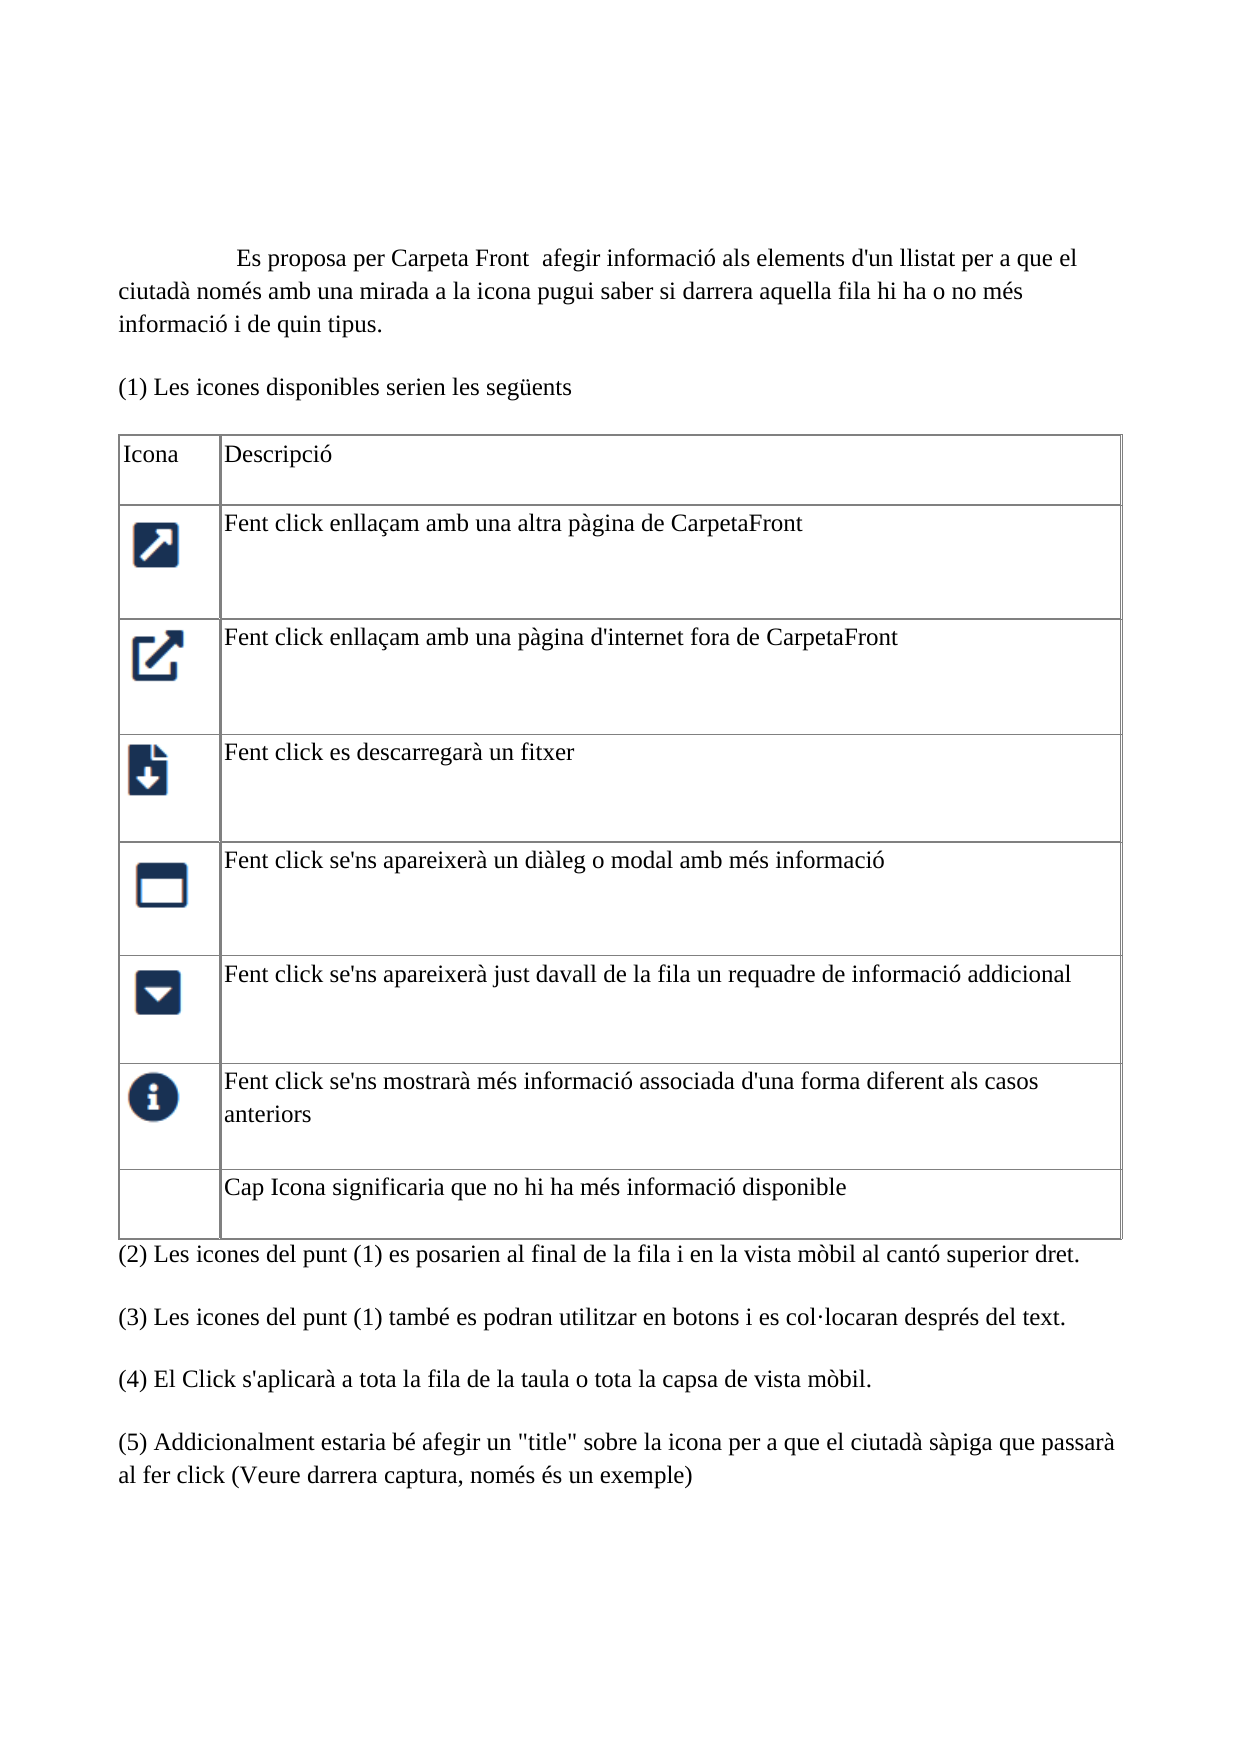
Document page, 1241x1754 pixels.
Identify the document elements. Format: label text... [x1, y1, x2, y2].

table_cell [120, 956, 219, 1063]
picture [122, 1066, 186, 1132]
table_cell [120, 735, 219, 841]
table_cell Fent click enllaçam amb una altra pàgina de CarpetaFront [222, 506, 1120, 618]
table_cell Fent click se'ns mostrarà més informació associada d'una forma diferent als casos anteriors [222, 1064, 1120, 1169]
table_cell [120, 1170, 219, 1238]
table_cell [120, 620, 219, 734]
table_cell Fent click enllaçam amb una pàgina d'internet fora de CarpetaFront [222, 620, 1120, 734]
table_cell Fent click es descarregarà un fitxer [222, 735, 1120, 841]
text (3) Les icones del punt (1) també es podran utilitzar en botons i es col·locaran després del text. [118, 1302, 1122, 1331]
table_cell Fent click se'ns apareixerà just davall de la fila un requadre de informació addicional [222, 956, 1120, 1063]
picture [122, 621, 201, 697]
table_header Descripció [222, 436, 1120, 504]
picture [122, 737, 173, 805]
text Es proposa per Carpeta Front afegir informació als elements d'un llistat per a que el ciutadà només amb una mirada a la icona pugui saber si darrera aquella fila hi ha o no més informació i de quin tipus. [118, 243, 1122, 338]
text (5) Addicionalment estaria bé afegir un "title" sobre la icona per a que el ciutadà sàpiga que passarà al fer click (Veure darrera captura, només és un exemple) [118, 1427, 1122, 1489]
table_cell Fent click se'ns apareixerà un diàleg o modal amb més informació [222, 843, 1120, 955]
table_cell [120, 506, 219, 618]
text (1) Les icones disponibles serien les següents [118, 372, 1122, 400]
table_cell [120, 1064, 219, 1169]
table_cell Cap Icona significaria que no hi ha més informació disponible [222, 1170, 1120, 1238]
picture [122, 508, 192, 582]
text (4) El Click s'aplicarà a tota la fila de la taula o tota la capsa de vista mòbil. [118, 1364, 1122, 1393]
table_cell [120, 843, 219, 955]
text (2) Les icones del punt (1) es posarien al final de la fila i en la vista mòbil al cantó superior dret. [118, 1240, 1122, 1268]
picture [122, 958, 192, 1026]
picture [122, 845, 201, 919]
table_header Icona [120, 436, 219, 504]
